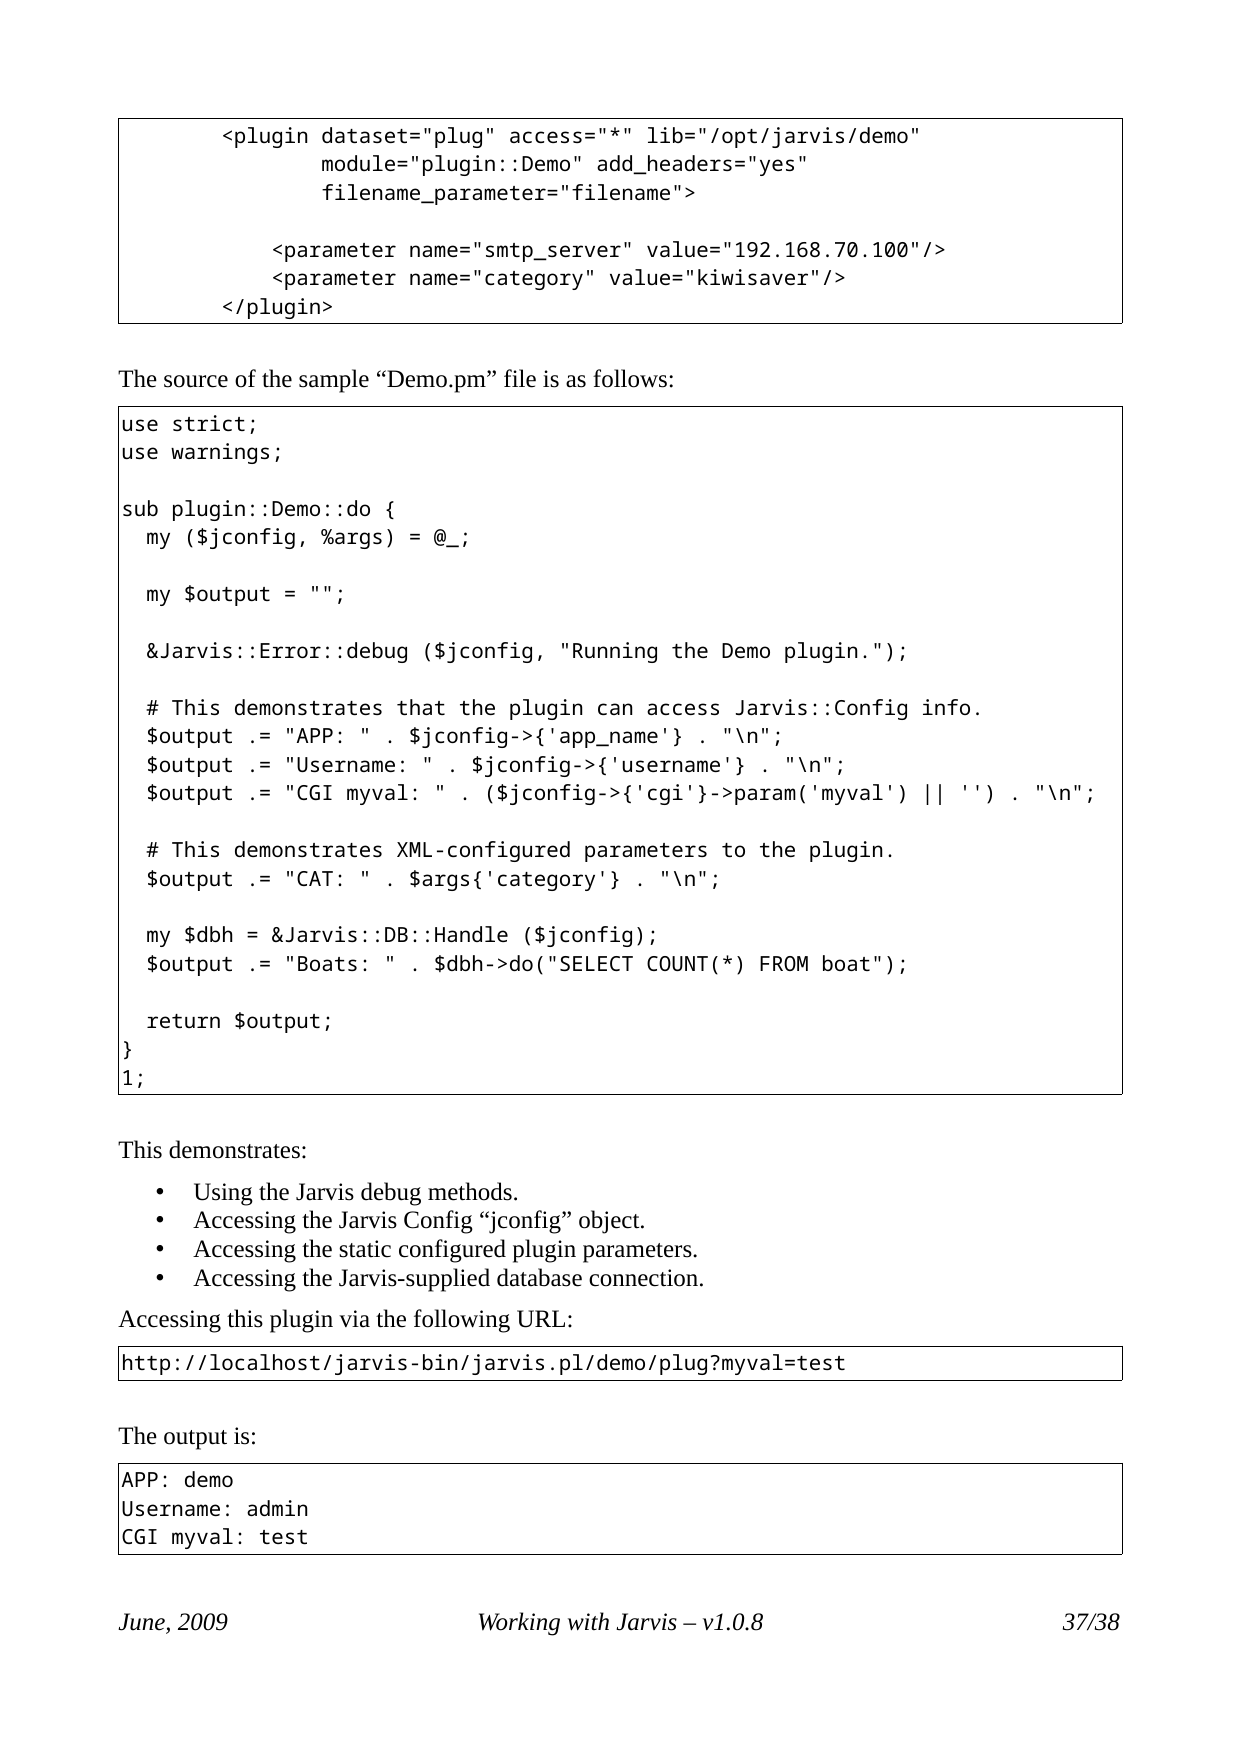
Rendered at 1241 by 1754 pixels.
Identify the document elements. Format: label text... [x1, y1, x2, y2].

text <parameter name="category" value="kiwisaver"/> [119, 260, 1122, 289]
text The output is: [118, 1421, 1122, 1450]
list Using the Jarvis debug methods. [156, 1177, 1122, 1206]
text $output .= "CAT: " . $args{'category'} . "\n"; [119, 861, 1122, 892]
text use strict; [119, 407, 1122, 434]
text } [119, 1031, 1122, 1060]
text my $output = ""; [119, 576, 1122, 608]
text # This demonstrates that the plugin can access Jarvis::Config info. [119, 690, 1122, 718]
text use warnings; [119, 434, 1122, 466]
text filename_parameter="filename"> [119, 175, 1122, 206]
text APP: demo [119, 1464, 1122, 1491]
text 1; [119, 1060, 1122, 1094]
text <parameter name="smtp_server" value="192.168.70.100"/> [119, 232, 1122, 260]
list Accessing the Jarvis-supplied database connection. [156, 1263, 1122, 1292]
text return $output; [119, 1003, 1122, 1031]
list Accessing the static configured plugin parameters. [156, 1234, 1122, 1263]
text Accessing this plugin via the following URL: [118, 1304, 1122, 1333]
text # This demonstrates XML-configured parameters to the plugin. [119, 832, 1122, 861]
text <plugin dataset="plug" access="*" lib="/opt/jarvis/demo" [119, 119, 1122, 147]
text </plugin> [119, 289, 1122, 323]
text This demonstrates: [118, 1136, 1122, 1164]
text my $dbh = &Jarvis::DB::Handle ($jconfig); [119, 918, 1122, 946]
text $output .= "Boats: " . $dbh->do("SELECT COUNT(*) FROM boat"); [119, 946, 1122, 977]
text my ($jconfig, %args) = @_; [119, 519, 1122, 551]
text Username: admin [119, 1491, 1122, 1519]
text $output .= "CGI myval: " . ($jconfig->{'cgi'}->param('myval') || '') . "\n"; [119, 775, 1122, 807]
text http://localhost/jarvis-bin/jarvis.pl/demo/plug?myval=test [119, 1347, 1122, 1380]
text sub plugin::Demo::do { [119, 491, 1122, 519]
text &Jarvis::Error::debug ($jconfig, "Running the Demo plugin."); [119, 633, 1122, 665]
text module="plugin::Demo" add_headers="yes" [119, 147, 1122, 175]
list Accessing the Jarvis Config “jconfig” object. [156, 1206, 1122, 1234]
text CGI myval: test [119, 1519, 1122, 1554]
text The source of the sample “Demo.pm” file is as follows: [118, 364, 1122, 393]
text $output .= "APP: " . $jconfig->{'app_name'} . "\n"; [119, 718, 1122, 747]
text $output .= "Username: " . $jconfig->{'username'} . "\n"; [119, 747, 1122, 775]
